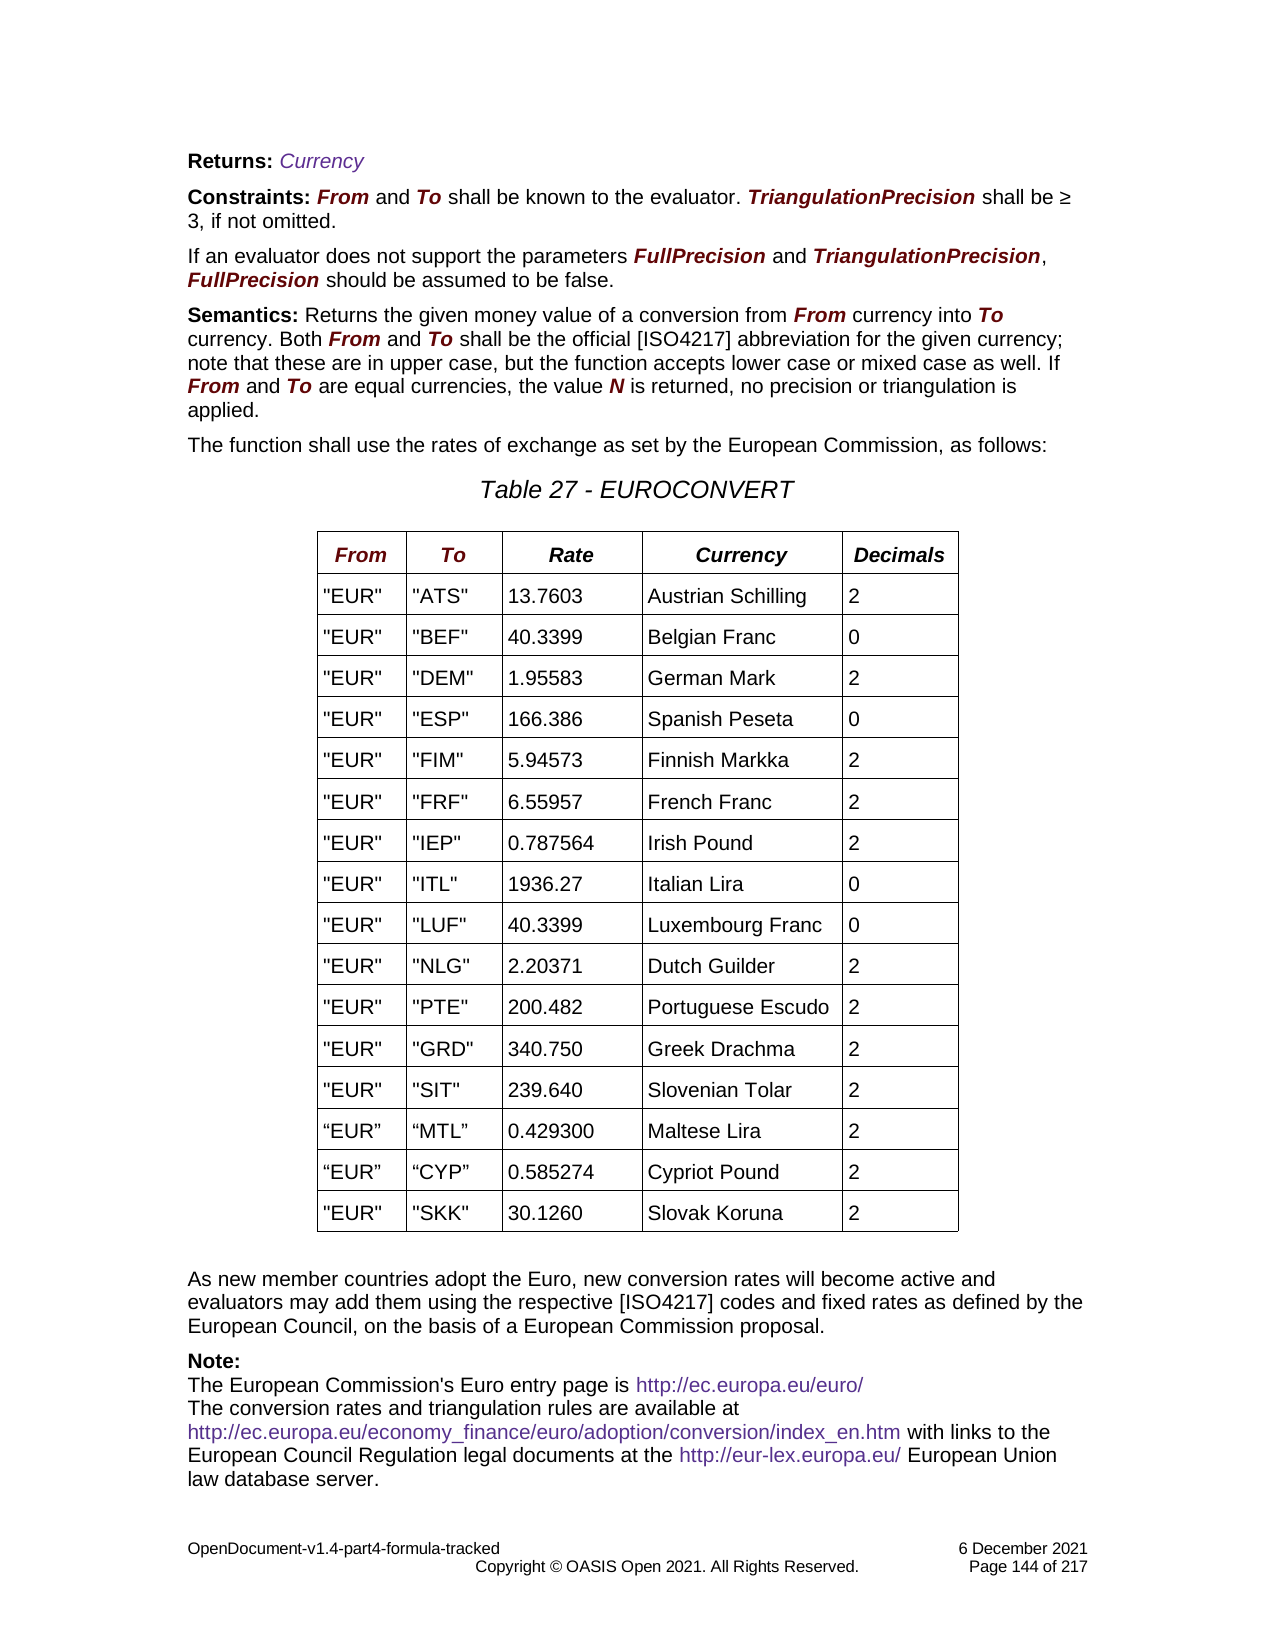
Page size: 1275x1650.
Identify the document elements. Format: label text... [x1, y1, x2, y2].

table_cell "EUR" [318, 985, 406, 1025]
table_cell 2 [843, 944, 958, 984]
table_cell "EUR" [318, 1067, 406, 1107]
table_cell 30.1260 [503, 1191, 642, 1231]
table_cell "EUR" [318, 903, 406, 943]
table_cell "EUR" [318, 820, 406, 861]
table_cell Dutch Guilder [643, 944, 842, 984]
table_cell 2 [843, 656, 958, 696]
table_cell 0.787564 [503, 820, 642, 861]
text Returns: Currency [187, 150, 1088, 173]
table_cell "ATS" [407, 574, 502, 614]
table_cell 2 [843, 1067, 958, 1107]
table_cell Slovenian Tolar [643, 1067, 842, 1107]
table_header To [407, 532, 502, 572]
table_cell German Mark [643, 656, 842, 696]
table_cell "FRF" [407, 779, 502, 819]
table_header Rate [503, 532, 642, 572]
table_cell "EUR" [318, 779, 406, 819]
table_cell "ITL" [407, 862, 502, 902]
table_cell 340.750 [503, 1026, 642, 1066]
table_cell 2 [843, 574, 958, 614]
table_cell "NLG" [407, 944, 502, 984]
table_cell 2 [843, 779, 958, 819]
table_cell "EUR" [318, 862, 406, 902]
table_cell French Franc [643, 779, 842, 819]
text Note: The European Commission's Euro entry page is http://ec.europa.eu/euro/ The conversion rates and triangulation rules are available at http://ec.europa.eu/economy_finance/euro/adoption/conversion/index_en.htm with links to the European Council Regulation legal documents at the http://eur-lex.europa.eu/ European Union law database server. [187, 1350, 1088, 1491]
table_cell "EUR" [318, 944, 406, 984]
table_cell Belgian Franc [643, 615, 842, 655]
table_cell 2 [843, 738, 958, 778]
table_cell 200.482 [503, 985, 642, 1025]
table_cell "EUR" [318, 738, 406, 778]
text As new member countries adopt the Euro, new conversion rates will become active and evaluators may add them using the respective [ISO4217] codes and fixed rates as defined by the European Council, on the basis of a European Commission proposal. [187, 1267, 1088, 1338]
table_cell 0 [843, 903, 958, 943]
table_cell "EUR" [318, 574, 406, 614]
table_cell 5.94573 [503, 738, 642, 778]
table_cell "PTE" [407, 985, 502, 1025]
table_cell "LUF" [407, 903, 502, 943]
table_header Decimals [843, 532, 958, 572]
table_cell 1936.27 [503, 862, 642, 902]
table_cell 1.95583 [503, 656, 642, 696]
table_cell "EUR" [318, 1026, 406, 1066]
table_cell 0 [843, 615, 958, 655]
table_cell "GRD" [407, 1026, 502, 1066]
table_cell 0 [843, 697, 958, 737]
table_cell 40.3399 [503, 615, 642, 655]
text Constraints: From and To shall be known to the evaluator. TriangulationPrecision shall be ≥ 3, if not omitted. [187, 186, 1088, 233]
table_cell Luxembourg Franc [643, 903, 842, 943]
table_cell "EUR" [318, 1191, 406, 1231]
table_cell 166.386 [503, 697, 642, 737]
table_cell Maltese Lira [643, 1109, 842, 1148]
table_cell "SIT" [407, 1067, 502, 1107]
table_cell “EUR” [318, 1109, 406, 1148]
text Table 27 - EUROCONVERT [187, 476, 1088, 504]
text If an evaluator does not support the parameters FullPrecision and TriangulationPrecision, FullPrecision should be assumed to be false. [187, 245, 1088, 292]
text The function shall use the rates of exchange as set by the European Commission, as follows: [187, 434, 1088, 457]
table_cell Portuguese Escudo [643, 985, 842, 1025]
table_cell Slovak Koruna [643, 1191, 842, 1231]
table_header Currency [643, 532, 842, 572]
table_header From [318, 532, 406, 572]
table_cell 2 [843, 985, 958, 1025]
table_cell Italian Lira [643, 862, 842, 902]
table_cell 2 [843, 1109, 958, 1148]
table_cell 2 [843, 1150, 958, 1190]
table_cell "SKK" [407, 1191, 502, 1231]
table_cell "BEF" [407, 615, 502, 655]
table_cell 2 [843, 820, 958, 861]
table_cell "EUR" [318, 615, 406, 655]
table_cell "EUR" [318, 656, 406, 696]
table_cell 0 [843, 862, 958, 902]
table_cell Greek Drachma [643, 1026, 842, 1066]
table_cell 239.640 [503, 1067, 642, 1107]
table_cell “EUR” [318, 1150, 406, 1190]
table_cell 6.55957 [503, 779, 642, 819]
table_cell 2.20371 [503, 944, 642, 984]
table_cell Finnish Markka [643, 738, 842, 778]
table_cell "DEM" [407, 656, 502, 696]
table_cell 2 [843, 1191, 958, 1231]
table_cell Cypriot Pound [643, 1150, 842, 1190]
table_cell Spanish Peseta [643, 697, 842, 737]
table_cell "FIM" [407, 738, 502, 778]
table_cell “CYP” [407, 1150, 502, 1190]
table_cell 40.3399 [503, 903, 642, 943]
table_cell "EUR" [318, 697, 406, 737]
table_cell "IEP" [407, 820, 502, 861]
text Semantics: Returns the given money value of a conversion from From currency into To currency. Both From and To shall be the official [ISO4217] abbreviation for the given currency; note that these are in upper case, but the function accepts lower case or mixed case as well. If From and To are equal currencies, the value N is returned, no precision or triangulation is applied. [187, 304, 1088, 422]
table_cell 13.7603 [503, 574, 642, 614]
table_cell Irish Pound [643, 820, 842, 861]
table_cell “MTL” [407, 1109, 502, 1148]
table_cell 2 [843, 1026, 958, 1066]
table_cell 0.585274 [503, 1150, 642, 1190]
table_cell 0.429300 [503, 1109, 642, 1148]
table_cell Austrian Schilling [643, 574, 842, 614]
table_cell "ESP" [407, 697, 502, 737]
